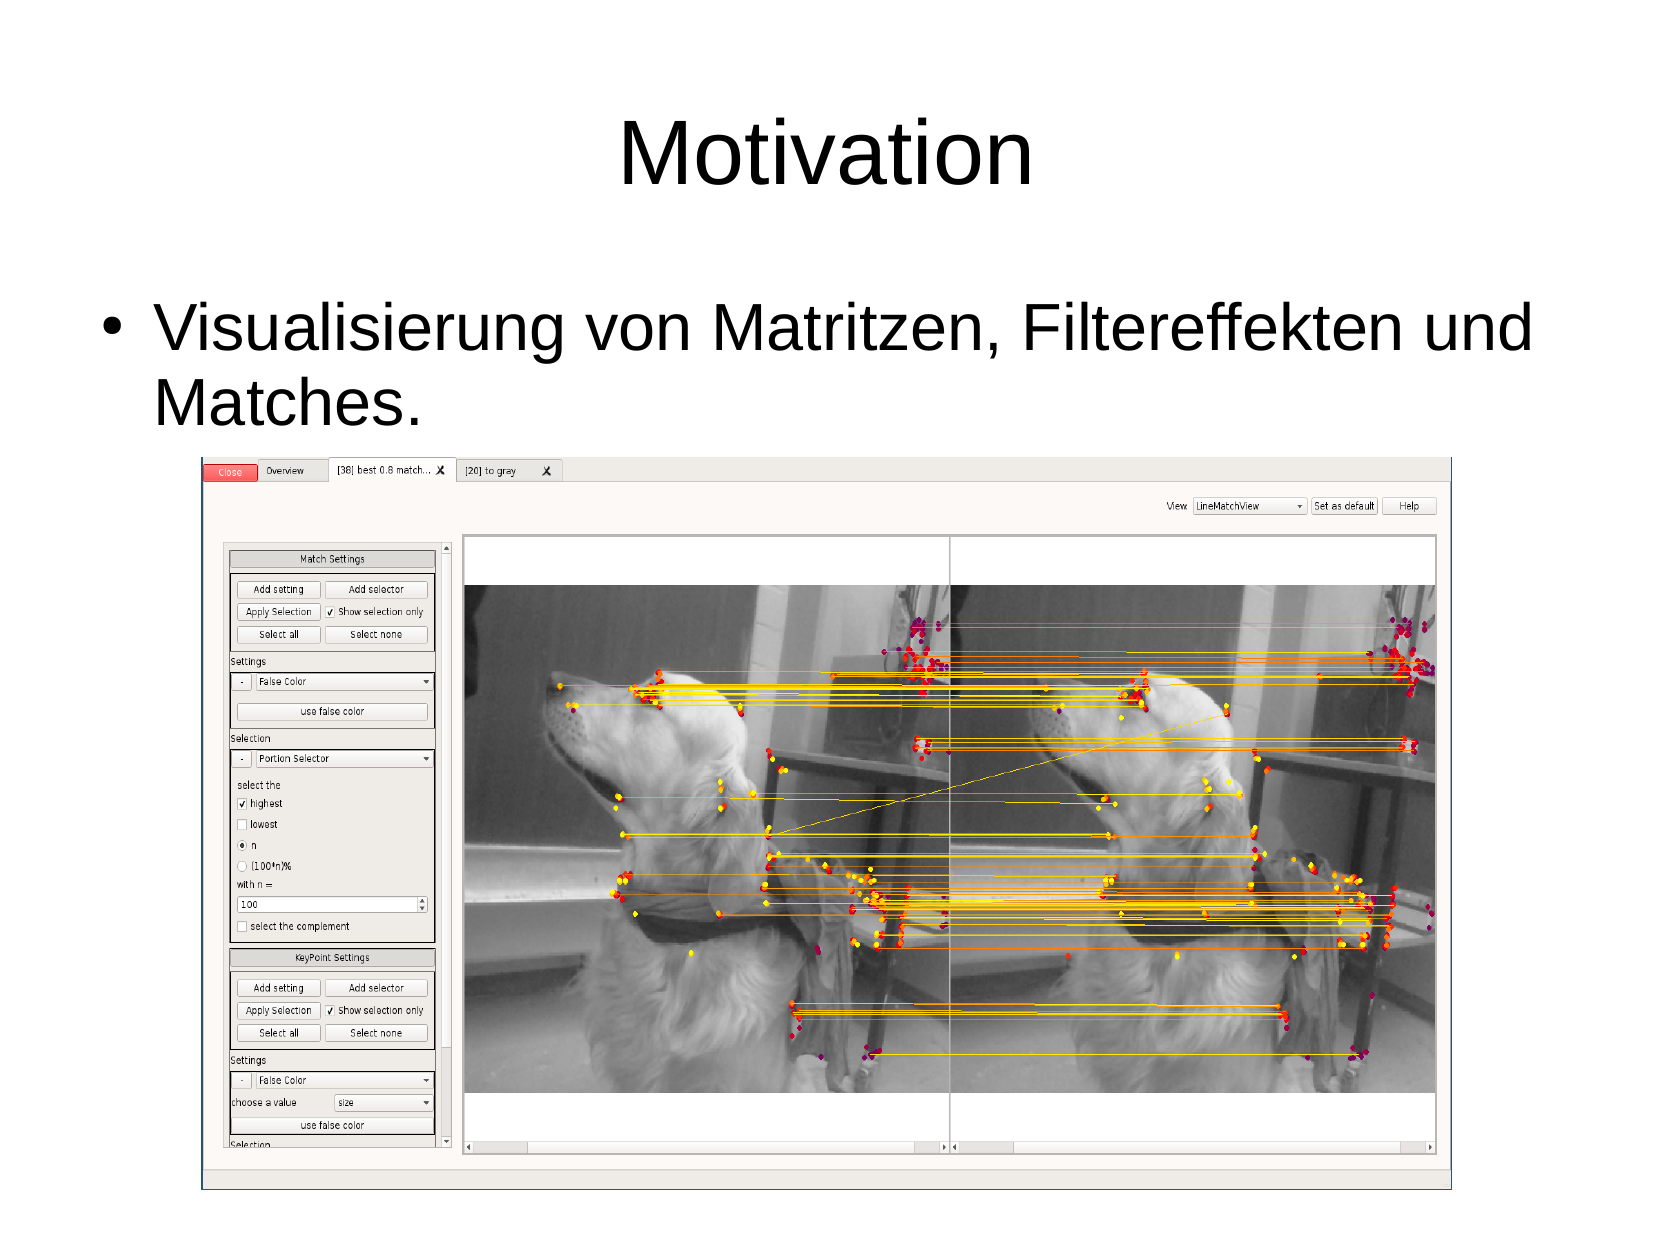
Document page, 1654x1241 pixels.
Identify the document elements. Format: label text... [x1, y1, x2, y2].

list Visualisierung von Matritzen, Filtereffekten und Matches. [82, 290, 1572, 473]
title Motivation [82, 49, 1571, 257]
picture [201, 457, 1452, 1190]
